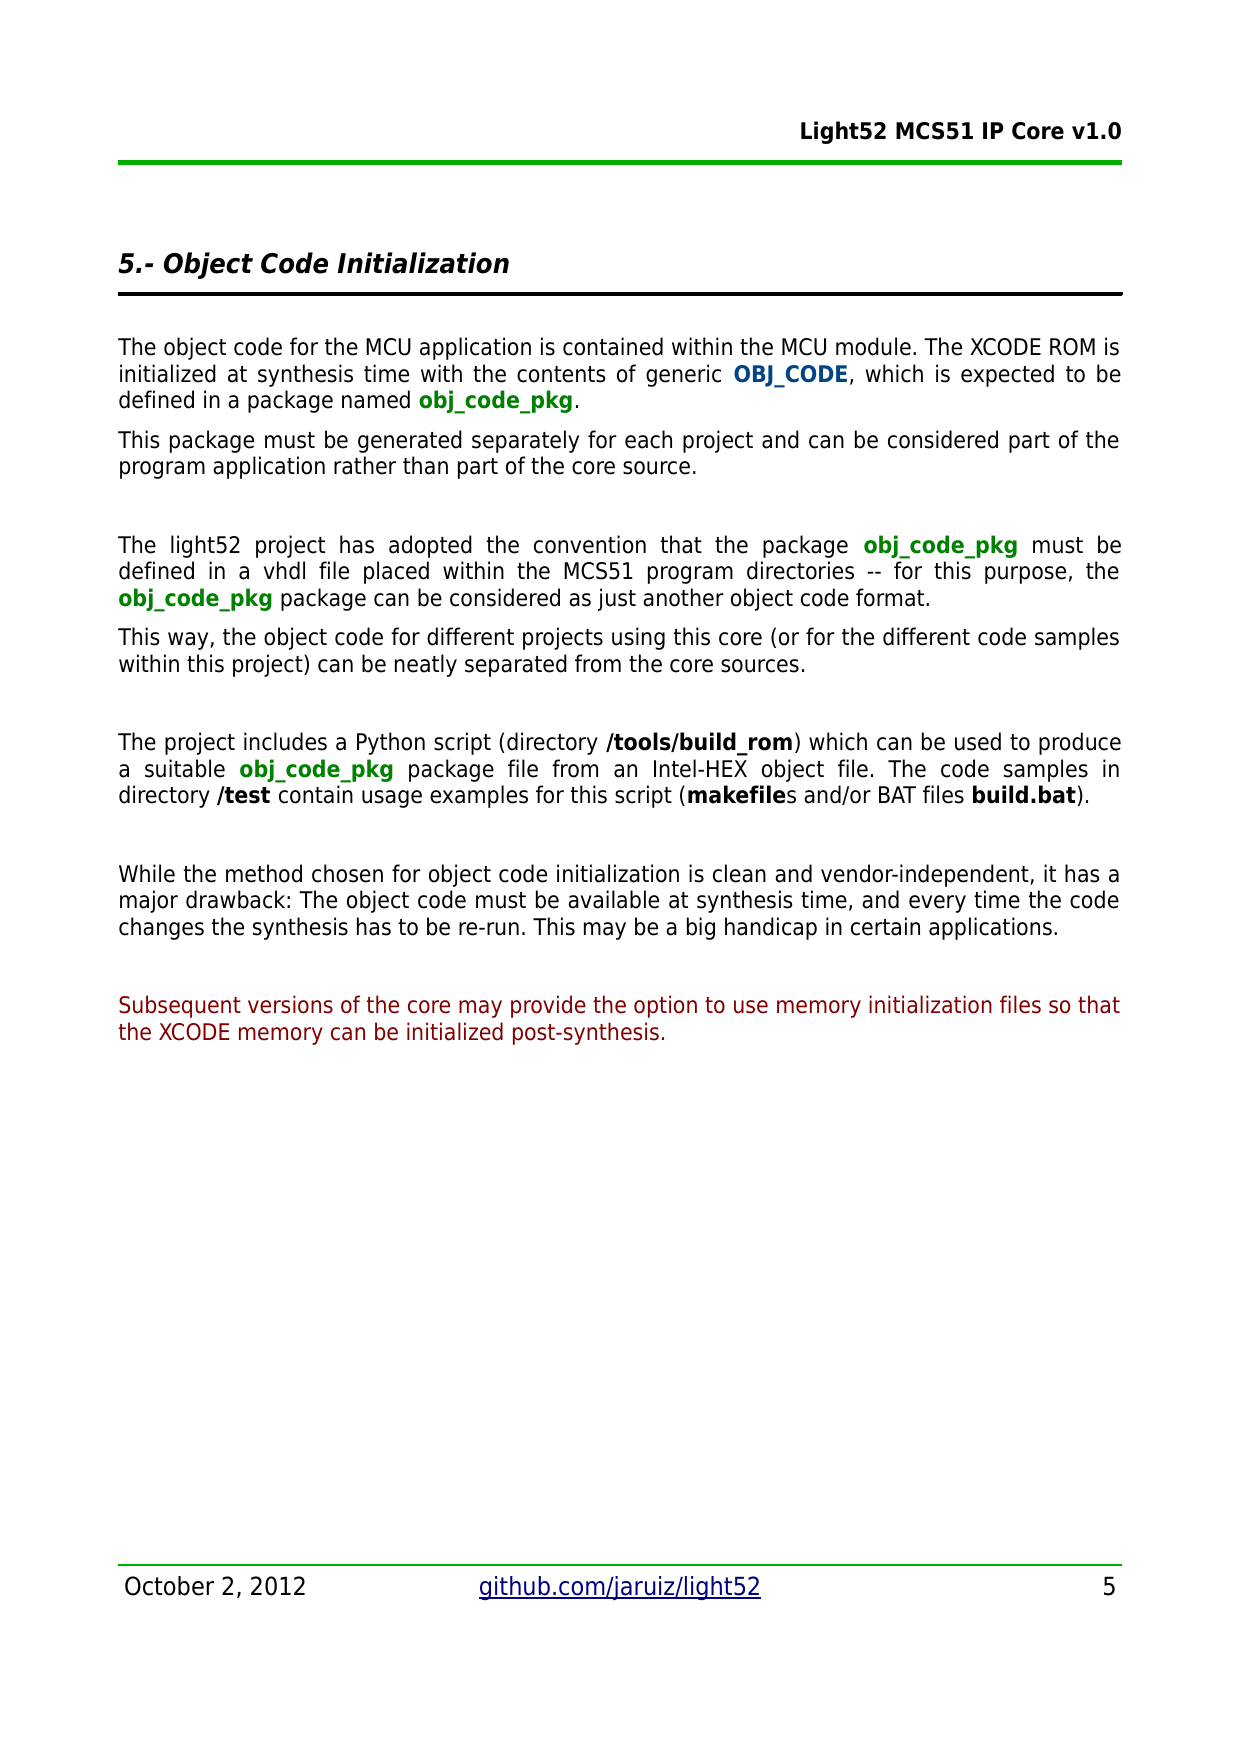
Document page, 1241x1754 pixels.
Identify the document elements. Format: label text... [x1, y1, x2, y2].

text The project includes a Python script (directory /tools/build_rom) which can be used to produce a suitable obj_code_pkg package file from an Intel-HEX object file. The code samples in directory /test contain usage examples for this script (makefiles and/or BAT files build.bat). [118, 729, 1122, 809]
text The object code for the MCU application is contained within the MCU module. The XCODE ROM is initialized at synthesis time with the contents of generic OBJ_CODE, which is expected to be defined in a package named obj_code_pkg. [118, 334, 1122, 414]
text While the method chosen for object code initialization is clean and vendor-independent, it has a major drawback: The object code must be available at synthesis time, and every time the code changes the synthesis has to be re-run. This may be a big handicap in certain applications. [118, 861, 1122, 941]
text This package must be generated separately for each project and can be considered part of the program application rather than part of the core source. [118, 427, 1122, 480]
text This way, the object code for different projects using this core (or for the different code samples within this project) can be neatly separated from the core sources. [118, 624, 1122, 678]
text Subsequent versions of the core may provide the option to use memory initialization files so that the XCODE memory can be initialized post-synthesis. [118, 993, 1122, 1046]
subtitle 5.- Object Code Initialization [118, 248, 1122, 279]
text The light52 project has adopted the convention that the package obj_code_pkg must be defined in a vhdl file placed within the MCS51 program directories -- for this purpose, the obj_code_pkg package can be considered as just another object code format. [118, 532, 1122, 612]
